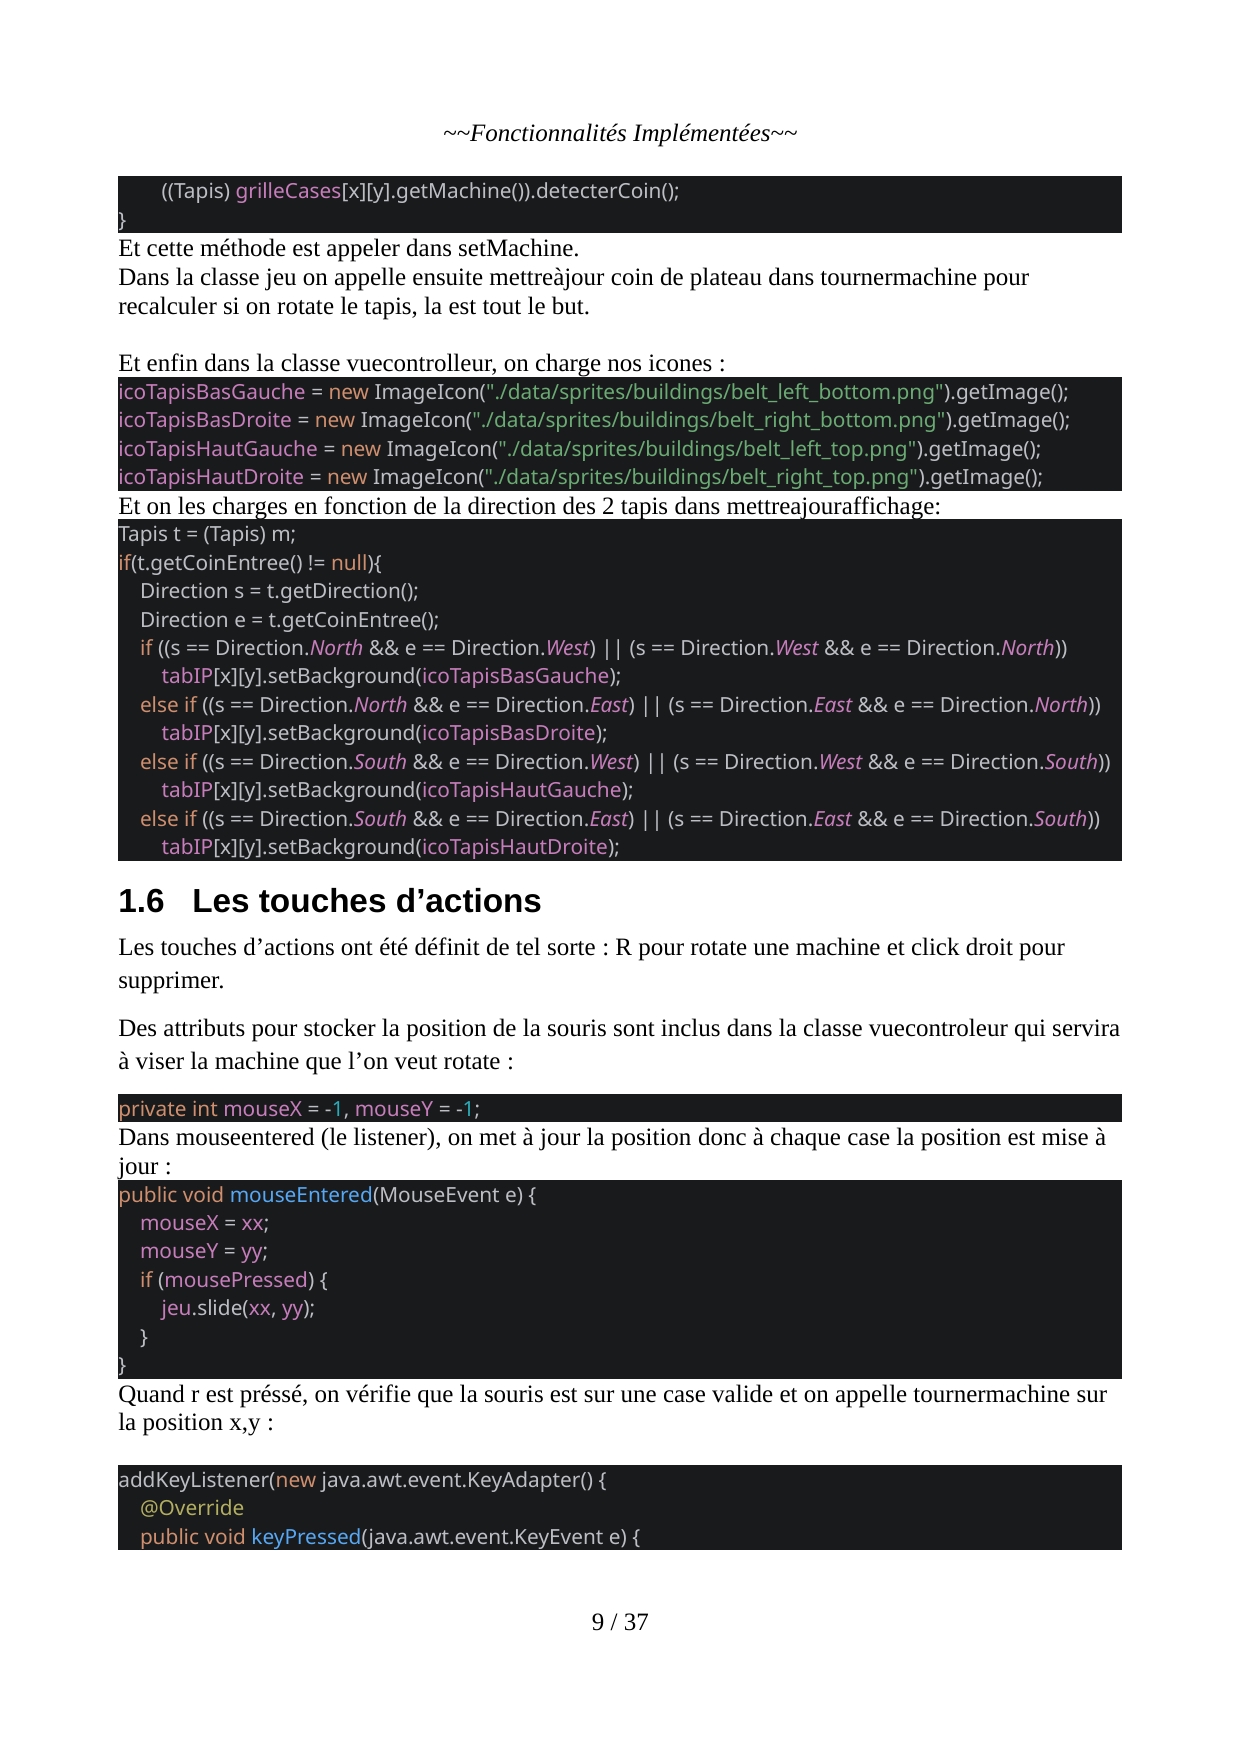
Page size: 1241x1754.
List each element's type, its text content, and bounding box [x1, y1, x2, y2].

text private int mouseX = -1, mouseY = -1; [118, 1094, 1122, 1122]
text Tapis t = (Tapis) m; if(t.getCoinEntree() != null){ Direction s = t.getDirection(); Direction e = t.getCoinEntree(); if ((s == Direction.North && e == Direction.West) || (s == Direction.West && e == Direction.North)) tabIP[x][y].setBackground(icoTapisBasGauche); else if ((s == Direction.North && e == Direction.East) || (s == Direction.East && e == Direction.North)) tabIP[x][y].setBackground(icoTapisBasDroite); else if ((s == Direction.South && e == Direction.West) || (s == Direction.West && e == Direction.South)) tabIP[x][y].setBackground(icoTapisHautGauche); else if ((s == Direction.South && e == Direction.East) || (s == Direction.East && e == Direction.South)) tabIP[x][y].setBackground(icoTapisHautDroite); [118, 519, 1122, 861]
text ((Tapis) grilleCases[x][y].getMachine()).detecterCoin(); } [118, 176, 1122, 233]
text Et enfin dans la classe vuecontrolleur, on charge nos icones : [118, 348, 1122, 377]
subtitle Les touches d’actions [118, 882, 1122, 920]
text Et on les charges en fonction de la direction des 2 tapis dans mettreajouraffichage: [118, 491, 1122, 519]
text Dans la classe jeu on appelle ensuite mettreàjour coin de plateau dans tournermachine pour recalculer si on rotate le tapis, la est tout le but. [118, 262, 1122, 319]
text Dans mouseentered (le listener), on met à jour la position donc à chaque case la position est mise à jour : [118, 1122, 1122, 1180]
text icoTapisBasGauche = new ImageIcon("./data/sprites/buildings/belt_left_bottom.png").getImage(); icoTapisBasDroite = new ImageIcon("./data/sprites/buildings/belt_right_bottom.png").getImage(); icoTapisHautGauche = new ImageIcon("./data/sprites/buildings/belt_left_top.png").getImage(); icoTapisHautDroite = new ImageIcon("./data/sprites/buildings/belt_right_top.png").getImage(); [118, 377, 1122, 491]
text public void mouseEntered(MouseEvent e) { mouseX = xx; mouseY = yy; if (mousePressed) { jeu.slide(xx, yy); } } [118, 1180, 1122, 1379]
text addKeyListener(new java.awt.event.KeyAdapter() { @Override public void keyPressed(java.awt.event.KeyEvent e) { [118, 1465, 1122, 1550]
text Des attributs pour stocker la position de la souris sont inclus dans la classe vuecontroleur qui servira à viser la machine que l’on veut rotate : [118, 1013, 1122, 1075]
text Les touches d’actions ont été définit de tel sorte : R pour rotate une machine et click droit pour supprimer. [118, 932, 1122, 994]
text Quand r est préssé, on vérifie que la souris est sur une case valide et on appelle tournermachine sur la position x,y : [118, 1379, 1122, 1436]
text Et cette méthode est appeler dans setMachine. [118, 233, 1122, 262]
